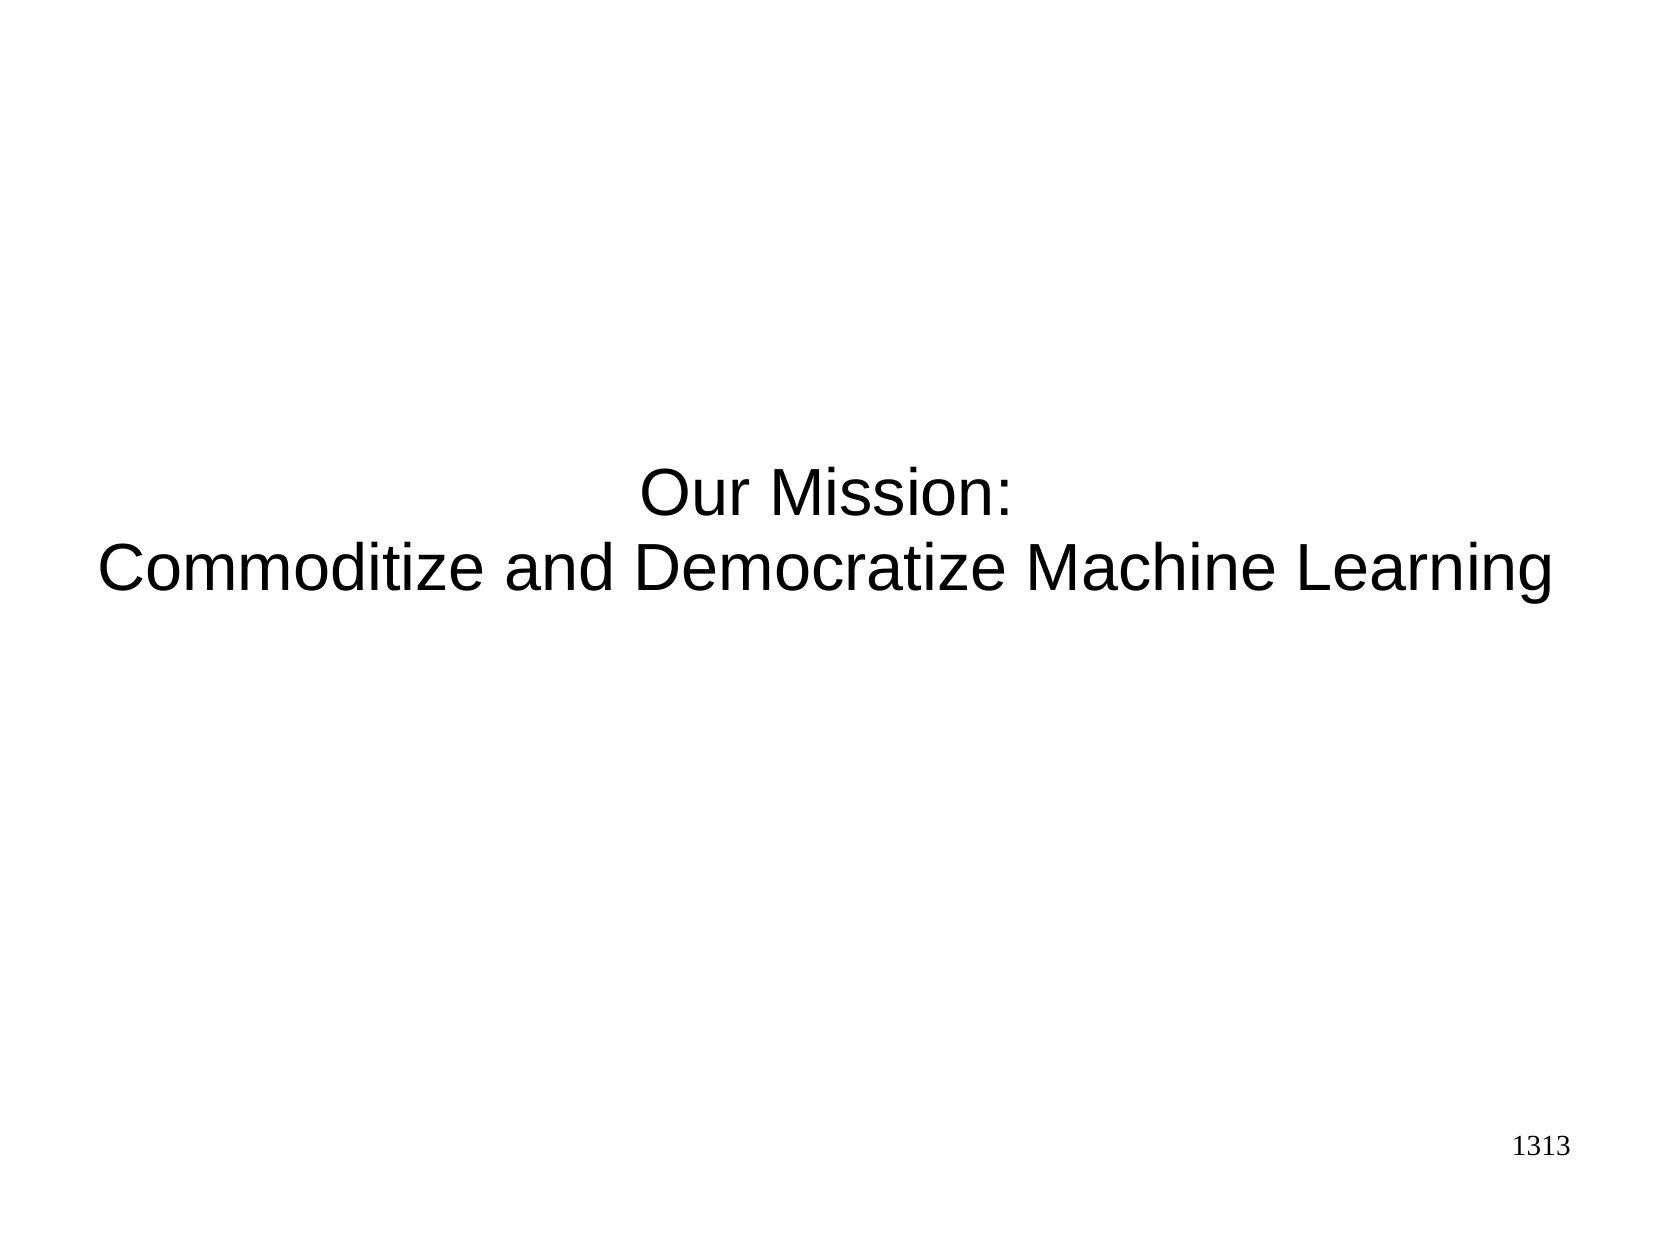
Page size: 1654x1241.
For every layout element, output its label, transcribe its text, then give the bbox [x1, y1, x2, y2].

subtitle Our Mission: Commoditize and Democratize Machine Learning [82, 49, 1571, 1010]
